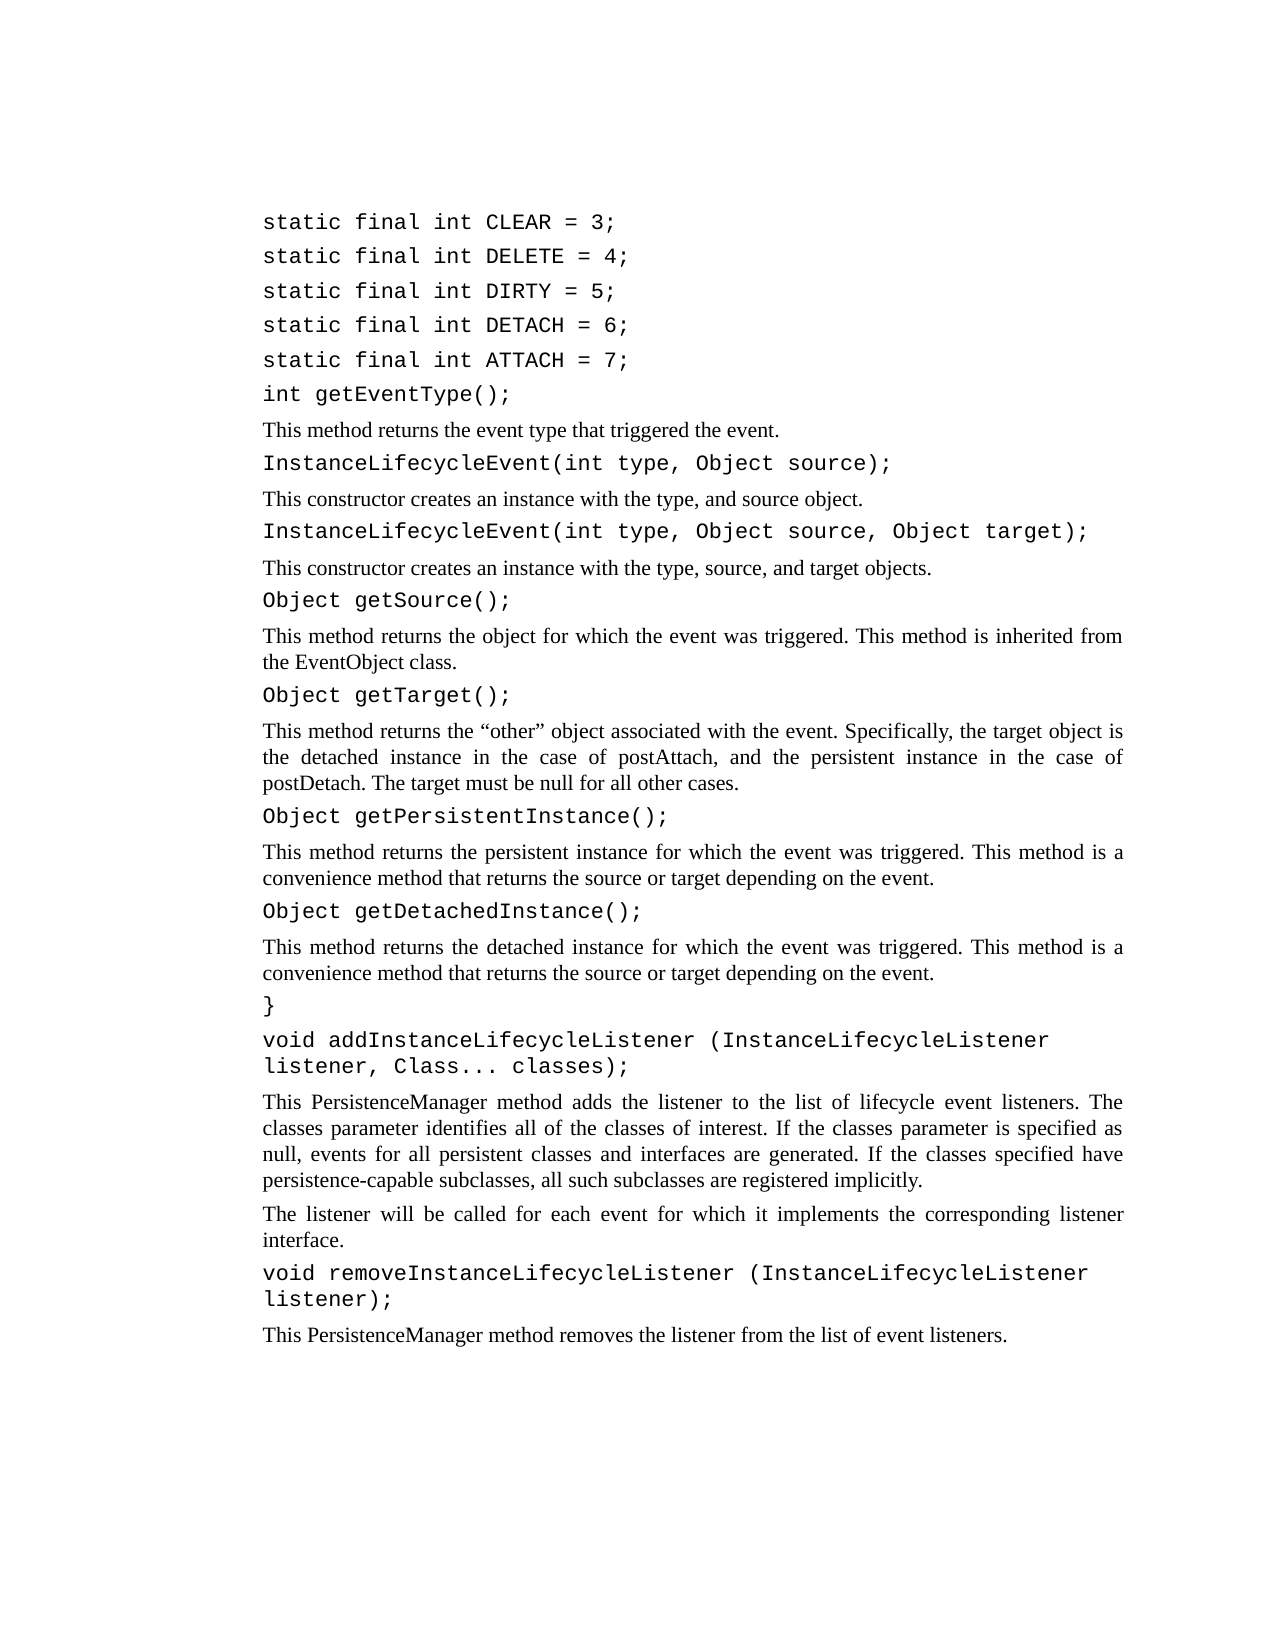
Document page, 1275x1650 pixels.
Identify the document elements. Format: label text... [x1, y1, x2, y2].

text This method returns the object for which the event was triggered. This method is inherited from the EventObject class. [262, 622, 1125, 674]
text Object getPersistentInstance(); [262, 804, 1125, 830]
text Object getTarget(); [262, 683, 1125, 709]
text static final int ATTACH = 7; [262, 347, 1125, 373]
text This constructor creates an instance with the type, and source object. [262, 485, 1125, 511]
text This PersistenceManager method removes the listener from the list of event listeners. [262, 1321, 1125, 1347]
text Object getSource(); [262, 588, 1125, 614]
text } [262, 993, 1125, 1019]
text static final int CLEAR = 3; [262, 210, 1125, 236]
text InstanceLifecycleEvent(int type, Object source); [262, 451, 1125, 477]
text This PersistenceManager method adds the listener to the list of lifecycle event listeners. The classes parameter identifies all of the classes of interest. If the classes parameter is specified as null, events for all persistent classes and interfaces are generated. If the classes specified have persistence-capable subclasses, all such subclasses are registered implicitly. [262, 1088, 1125, 1192]
text InstanceLifecycleEvent(int type, Object source, Object target); [262, 519, 1125, 545]
text static final int DIRTY = 5; [262, 279, 1125, 305]
text This method returns the event type that triggered the event. [262, 416, 1125, 442]
text void addInstanceLifecycleListener (InstanceLifecycleListener listener, Class... classes); [262, 1028, 1125, 1080]
text static final int DETACH = 6; [262, 313, 1125, 339]
text static final int DELETE = 4; [262, 244, 1125, 270]
text Object getDetachedInstance(); [262, 898, 1125, 924]
text This method returns the persistent instance for which the event was triggered. This method is a convenience method that returns the source or target depending on the event. [262, 838, 1125, 890]
text void removeInstanceLifecycleListener (InstanceLifecycleListener listener); [262, 1261, 1125, 1313]
text This constructor creates an instance with the type, source, and target objects. [262, 554, 1125, 580]
text This method returns the “other” object associated with the event. Specifically, the target object is the detached instance in the case of postAttach, and the persistent instance in the case of postDetach. The target must be null for all other cases. [262, 717, 1125, 795]
text The listener will be called for each event for which it implements the corresponding listener interface. [262, 1201, 1125, 1253]
text This method returns the detached instance for which the event was triggered. This method is a convenience method that returns the source or target depending on the event. [262, 933, 1125, 985]
text int getEventType(); [262, 382, 1125, 408]
